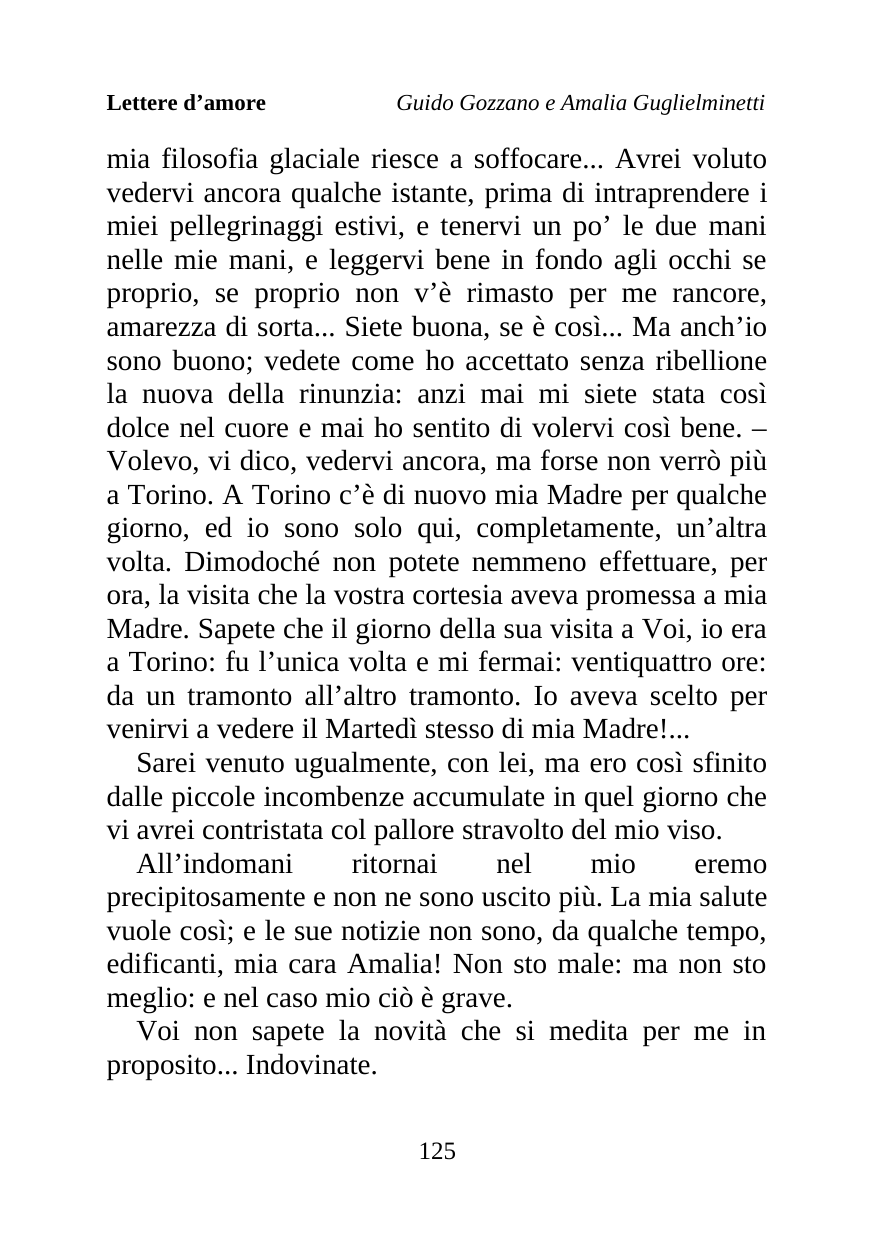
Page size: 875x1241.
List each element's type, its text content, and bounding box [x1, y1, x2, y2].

text Sarei venuto ugualmente, con lei, ma ero così sfinito dalle piccole incombenze accumulate in quel giorno che vi avrei contristata col pallore stravolto del mio viso. [106, 745, 768, 846]
text All’indomani ritornai nel mio eremo precipitosamente e non ne sono uscito più. La mia salute vuole così; e le sue notizie non sono, da qualche tempo, edificanti, mia cara Amalia! Non sto male: ma non sto meglio: e nel caso mio ciò è grave. [106, 846, 768, 1013]
text mia filosofia glaciale riesce a soffocare... Avrei voluto vedervi ancora qualche istante, prima di intraprendere i miei pellegrinaggi estivi, e tenervi un po’ le due mani nelle mie mani, e leggervi bene in fondo agli occhi se proprio, se proprio non v’è rimasto per me rancore, amarezza di sorta... Siete buona, se è così... Ma anch’io sono buono; vedete come ho accettato senza ribellione la nuova della rinunzia: anzi mai mi siete stata così dolce nel cuore e mai ho sentito di volervi così bene. – Volevo, vi dico, vedervi ancora, ma forse non verrò più a Torino. A Torino c’è di nuovo mia Madre per qualche giorno, ed io sono solo qui, completamente, un’altra volta. Dimodoché non potete nemmeno effettuare, per ora, la visita che la vostra cortesia aveva promessa a mia Madre. Sapete che il giorno della sua visita a Voi, io era a Torino: fu l’unica volta e mi fermai: ventiquattro ore: da un tramonto all’altro tramonto. Io aveva scelto per venirvi a vedere il Martedì stesso di mia Madre!... [106, 141, 768, 745]
text Voi non sapete la novità che si medita per me in proposito... Indovinate. [106, 1013, 768, 1081]
